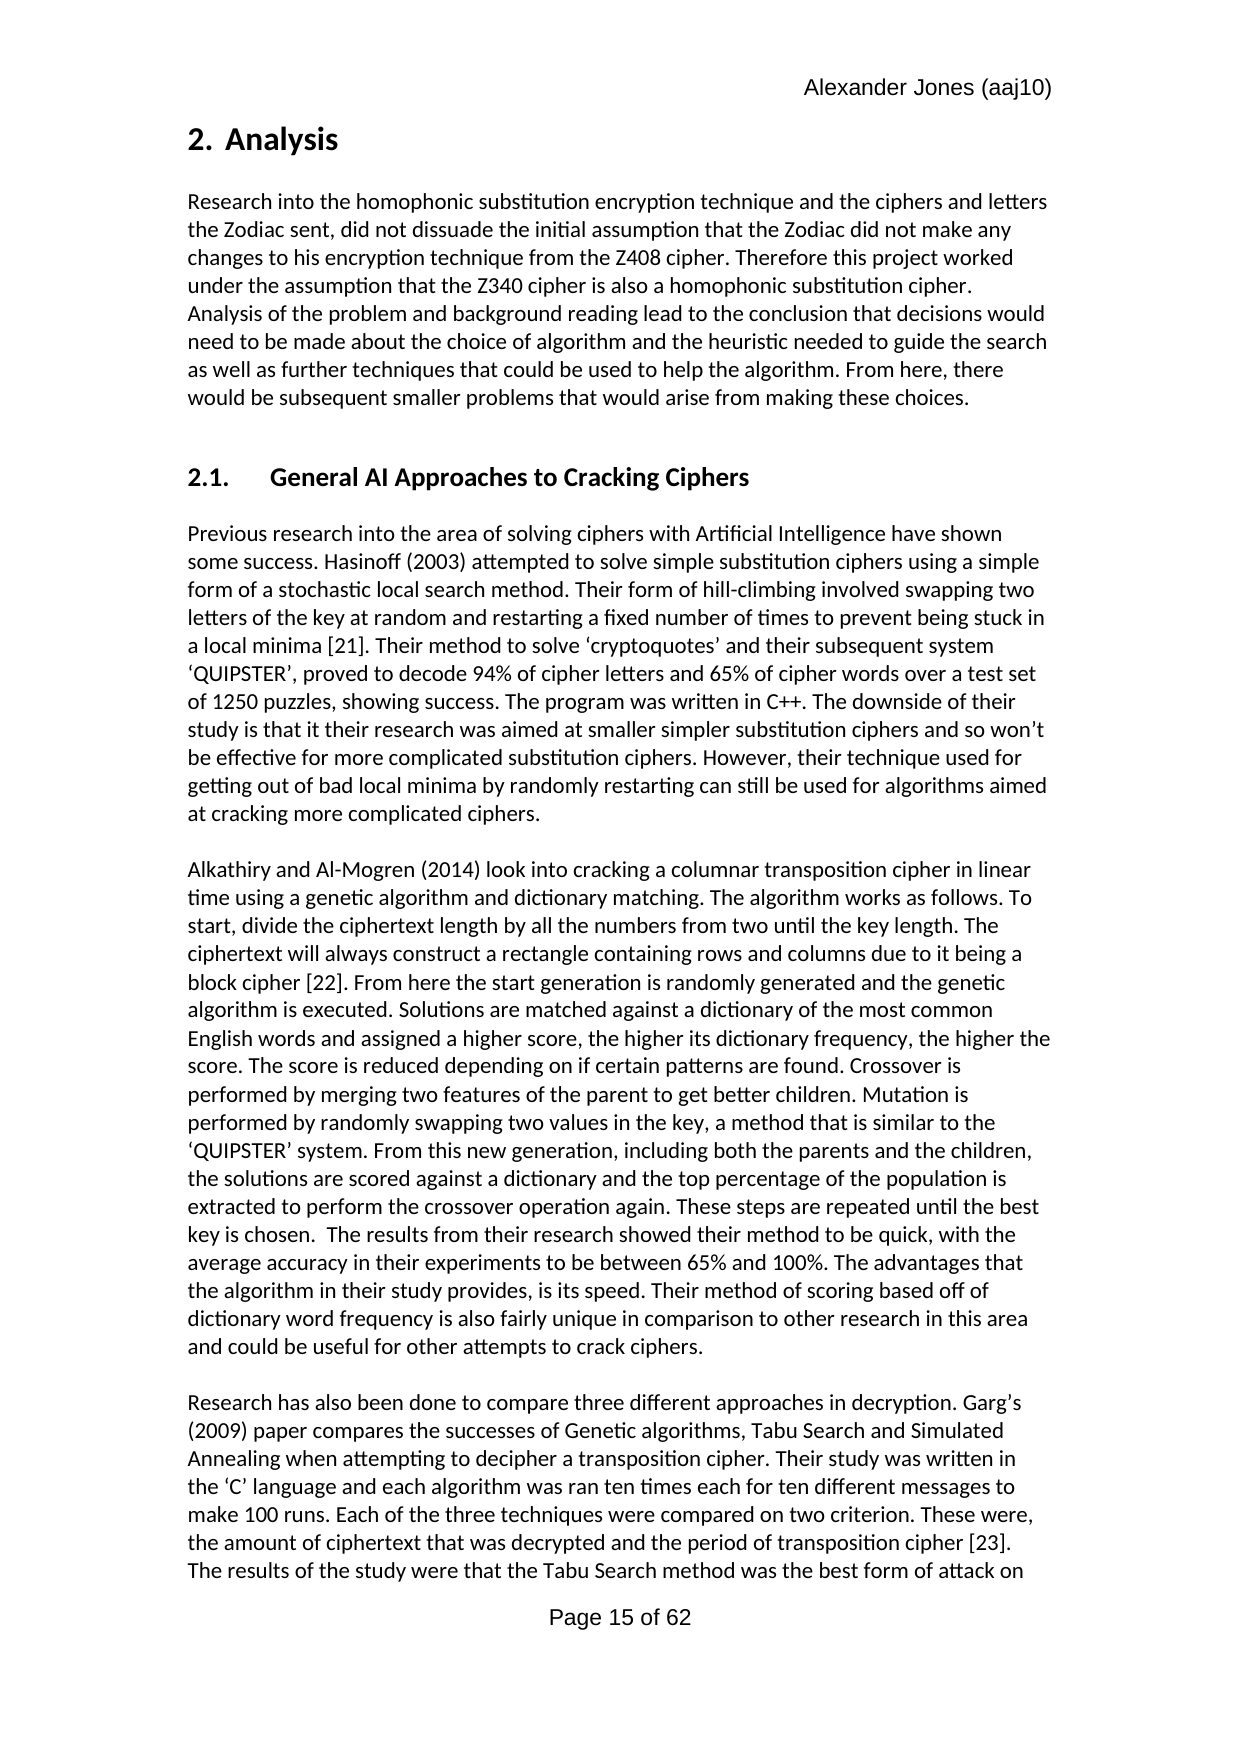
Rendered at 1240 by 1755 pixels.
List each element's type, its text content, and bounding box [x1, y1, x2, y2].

text Research into the homophonic substitution encryption technique and the ciphers and letters the Zodiac sent, did not dissuade the initial assumption that the Zodiac did not make any changes to his encryption technique from the Z408 cipher. Therefore this project worked under the assumption that the Z340 cipher is also a homophonic substitution cipher. Analysis of the problem and background reading lead to the conclusion that decisions would need to be made about the choice of algorithm and the heuristic needed to guide the search as well as further techniques that could be used to help the algorithm. From here, there would be subsequent smaller problems that would arise from making these choices. [187, 187, 1052, 411]
text Research has also been done to compare three different approaches in decryption. Garg’s (2009) paper compares the successes of Genetic algorithms, Tabu Search and Simulated Annealing when attempting to decipher a transposition cipher. Their study was written in the ‘C’ language and each algorithm was ran ten times each for ten different messages to make 100 runs. Each of the three techniques were compared on two criterion. These were, the amount of ciphertext that was decrypted and the period of transposition cipher [23]. The results of the study were that the Tabu Search method was the best form of attack on [187, 1388, 1052, 1584]
text Alkathiry and Al-Mogren (2014) look into cracking a columnar transposition cipher in linear time using a genetic algorithm and dictionary matching. The algorithm works as follows. To start, divide the ciphertext length by all the numbers from two until the key length. The ciphertext will always construct a rectangle containing rows and columns due to it being a block cipher [22]. From here the start generation is randomly generated and the genetic algorithm is executed. Solutions are matched against a dictionary of the most common English words and assigned a higher score, the higher its dictionary frequency, the higher the score. The score is reduced depending on if certain patterns are found. Crossover is performed by merging two features of the parent to get better children. Mutation is performed by randomly swapping two values in the key, a method that is similar to the ‘QUIPSTER’ system. From this new generation, including both the parents and the children, the solutions are scored against a dictionary and the top percentage of the population is extracted to perform the crossover operation again. These steps are repeated until the best key is chosen. The results from their research showed their method to be quick, with the average accuracy in their experiments to be between 65% and 100%. The advantages that the algorithm in their study provides, is its speed. Their method of scoring based off of dictionary word frequency is also fairly unique in comparison to other research in this area and could be useful for other attempts to crack ciphers. [187, 856, 1052, 1360]
subtitle Analysis [187, 118, 1052, 159]
subtitle General AI Approaches to Cracking Ciphers [187, 460, 1052, 493]
text Previous research into the area of solving ciphers with Artificial Intelligence have shown some success. Hasinoff (2003) attempted to solve simple substitution ciphers using a simple form of a stochastic local search method. Their form of hill-climbing involved swapping two letters of the key at random and restarting a fixed number of times to prevent being stuck in a local minima [21]. Their method to solve ‘cryptoquotes’ and their subsequent system ‘QUIPSTER’, proved to decode 94% of cipher letters and 65% of cipher words over a test set of 1250 puzzles, showing success. The program was written in C++. The downside of their study is that it their research was aimed at smaller simpler substitution ciphers and so won’t be effective for more complicated substitution ciphers. However, their technique used for getting out of bad local minima by randomly restarting can still be used for algorithms aimed at cracking more complicated ciphers. [187, 519, 1052, 827]
